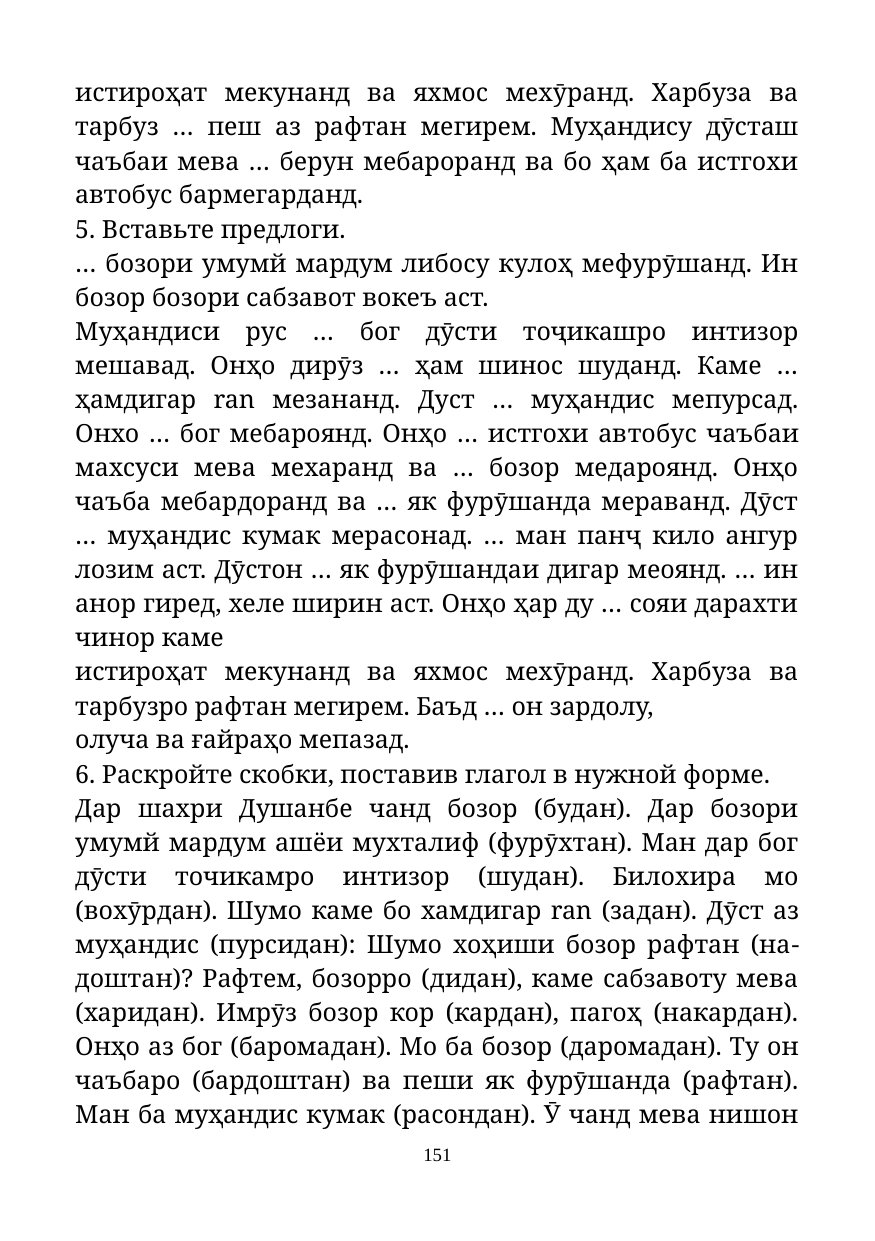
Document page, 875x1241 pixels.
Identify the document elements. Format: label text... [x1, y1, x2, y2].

text … бозори умумй мардум либосу кулоҳ мефурӯшанд. Ин бозор бозо­ри сабзавот вокеъ аст. [75, 245, 799, 313]
text истироҳат мекунанд ва яхмос мехӯранд. Харбуза ва тарбузро рафтан мегирем. Баъд … он зардолу, [75, 654, 799, 722]
text 5. Вставьте предлоги. [75, 211, 799, 245]
text 6. Раскройте скобки, поставив глагол в нужной форме. [75, 756, 799, 790]
text олуча ва ғайраҳо мепазад. [75, 722, 799, 756]
text Дар шахри Душанбе чанд бозор (будан). Дар бозори умумй мардум ашёи мухталиф (фурӯхтан). Ман дар бог дӯсти точикамро интизор (шудан). Билохира мо (вохӯрдан). Шумо каме бо хамдигар ran (за­дан). Дӯст аз муҳандис (пурсидан): Шумо хоҳиши бозор рафтан (на­доштан)? Рафтем, бозорро (дидан), каме сабзавоту мева (харидан). Имрӯз бозор кор (кардан), пагоҳ (накардан). Онҳо аз бог (барома­дан). Мо ба бозор (даромадан). Ту он чаъбаро (бардоштан) ва пеши як фурӯшанда (рафтан). Ман ба муҳандис кумак (расондан). Ӯ чанд мева нишон [75, 790, 799, 1131]
text Муҳандиси рус … бог дӯсти тоҷикашро интизор мешавад. Онҳо дирӯз … ҳам шинос шуданд. Каме … ҳамдигар ran мезананд. Дуст … муҳандис мепурсад. Онхо … бог мебароянд. Онҳо … истгохи ав­тобус чаъбаи махсуси мева мехаранд ва … бозор медароянд. Онҳо чаъба мебардоранд ва … як фурӯшанда мераванд. Дӯст … муҳандис кумак мерасонад. … ман панҷ кило ангур лозим аст. Дӯстон … як фурӯшандаи дигар меоянд. … ин анор гиред, хеле ширин аст. Онҳо ҳар ду … сояи дарахти чинор каме [75, 313, 799, 654]
text истироҳат мекунанд ва яхмос мехӯранд. Харбуза ва тарбуз … пеш аз рафтан мегирем. Муҳандису дӯсташ чаъбаи мева … берун мебароранд ва бо ҳам ба истгохи автобус бармегарданд. [75, 75, 799, 211]
